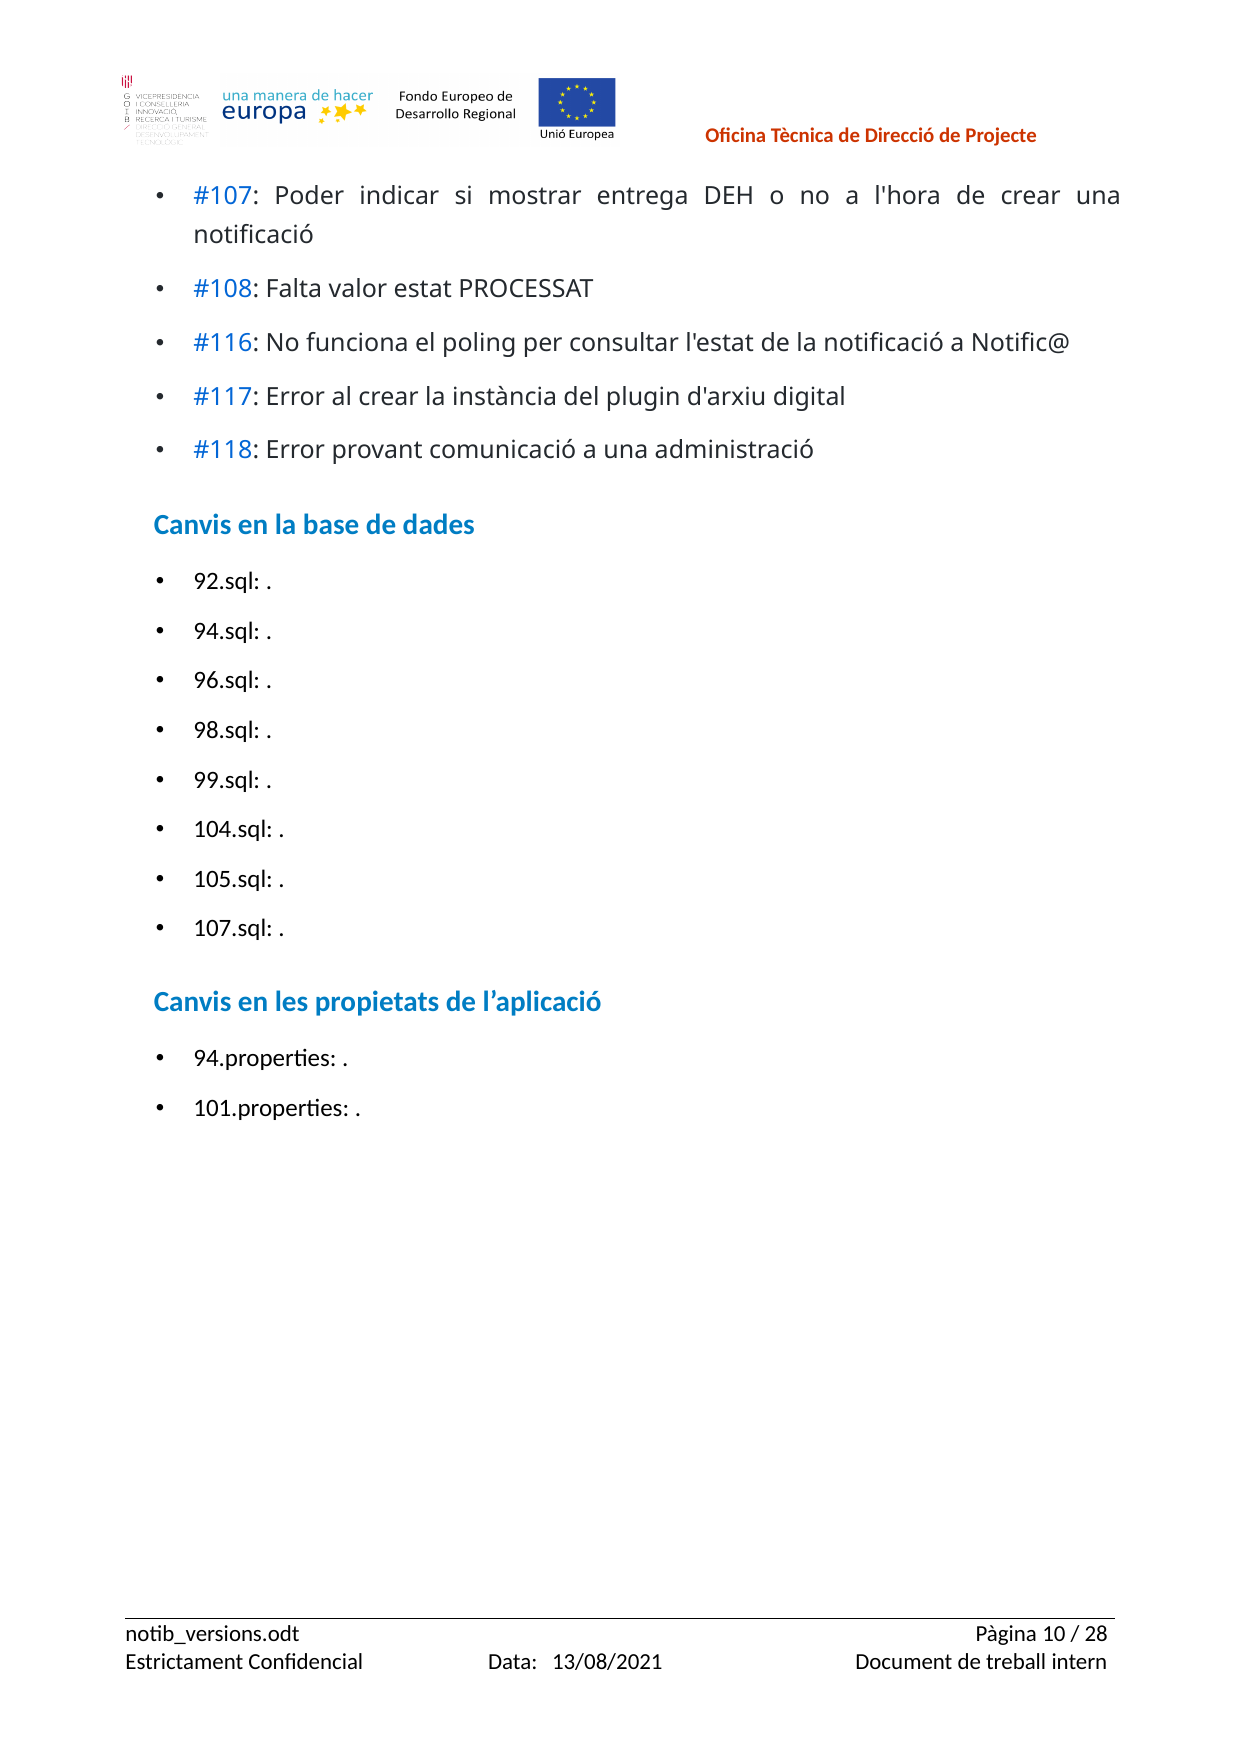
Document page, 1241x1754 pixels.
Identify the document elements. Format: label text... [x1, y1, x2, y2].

list 104.sql: . [156, 813, 1122, 844]
list 96.sql: . [156, 665, 1122, 695]
list #117: Error al crear la instància del plugin d'arxiu digital [156, 378, 1122, 412]
subtitle Canvis en la base de dades [153, 506, 1122, 542]
list 105.sql: . [156, 863, 1122, 893]
list 98.sql: . [156, 714, 1122, 745]
list #116: No funciona el poling per consultar l'estat de la notificació a Notific@ [156, 324, 1122, 358]
list 94.properties: . [156, 1042, 1122, 1073]
list 101.properties: . [156, 1092, 1122, 1122]
subtitle Canvis en les propietats de l’aplicació [153, 983, 1122, 1018]
list #118: Error provant comunicació a una administració [156, 432, 1122, 466]
list #108: Falta valor estat PROCESSAT [156, 271, 1122, 305]
list #107: Poder indicar si mostrar entrega DEH o no a l'hora de crear una notificació [156, 178, 1122, 251]
list 99.sql: . [156, 764, 1122, 794]
picture [219, 73, 621, 147]
picture [118, 73, 213, 147]
list 94.sql: . [156, 615, 1122, 646]
list 92.sql: . [156, 566, 1122, 596]
list 107.sql: . [156, 913, 1122, 943]
